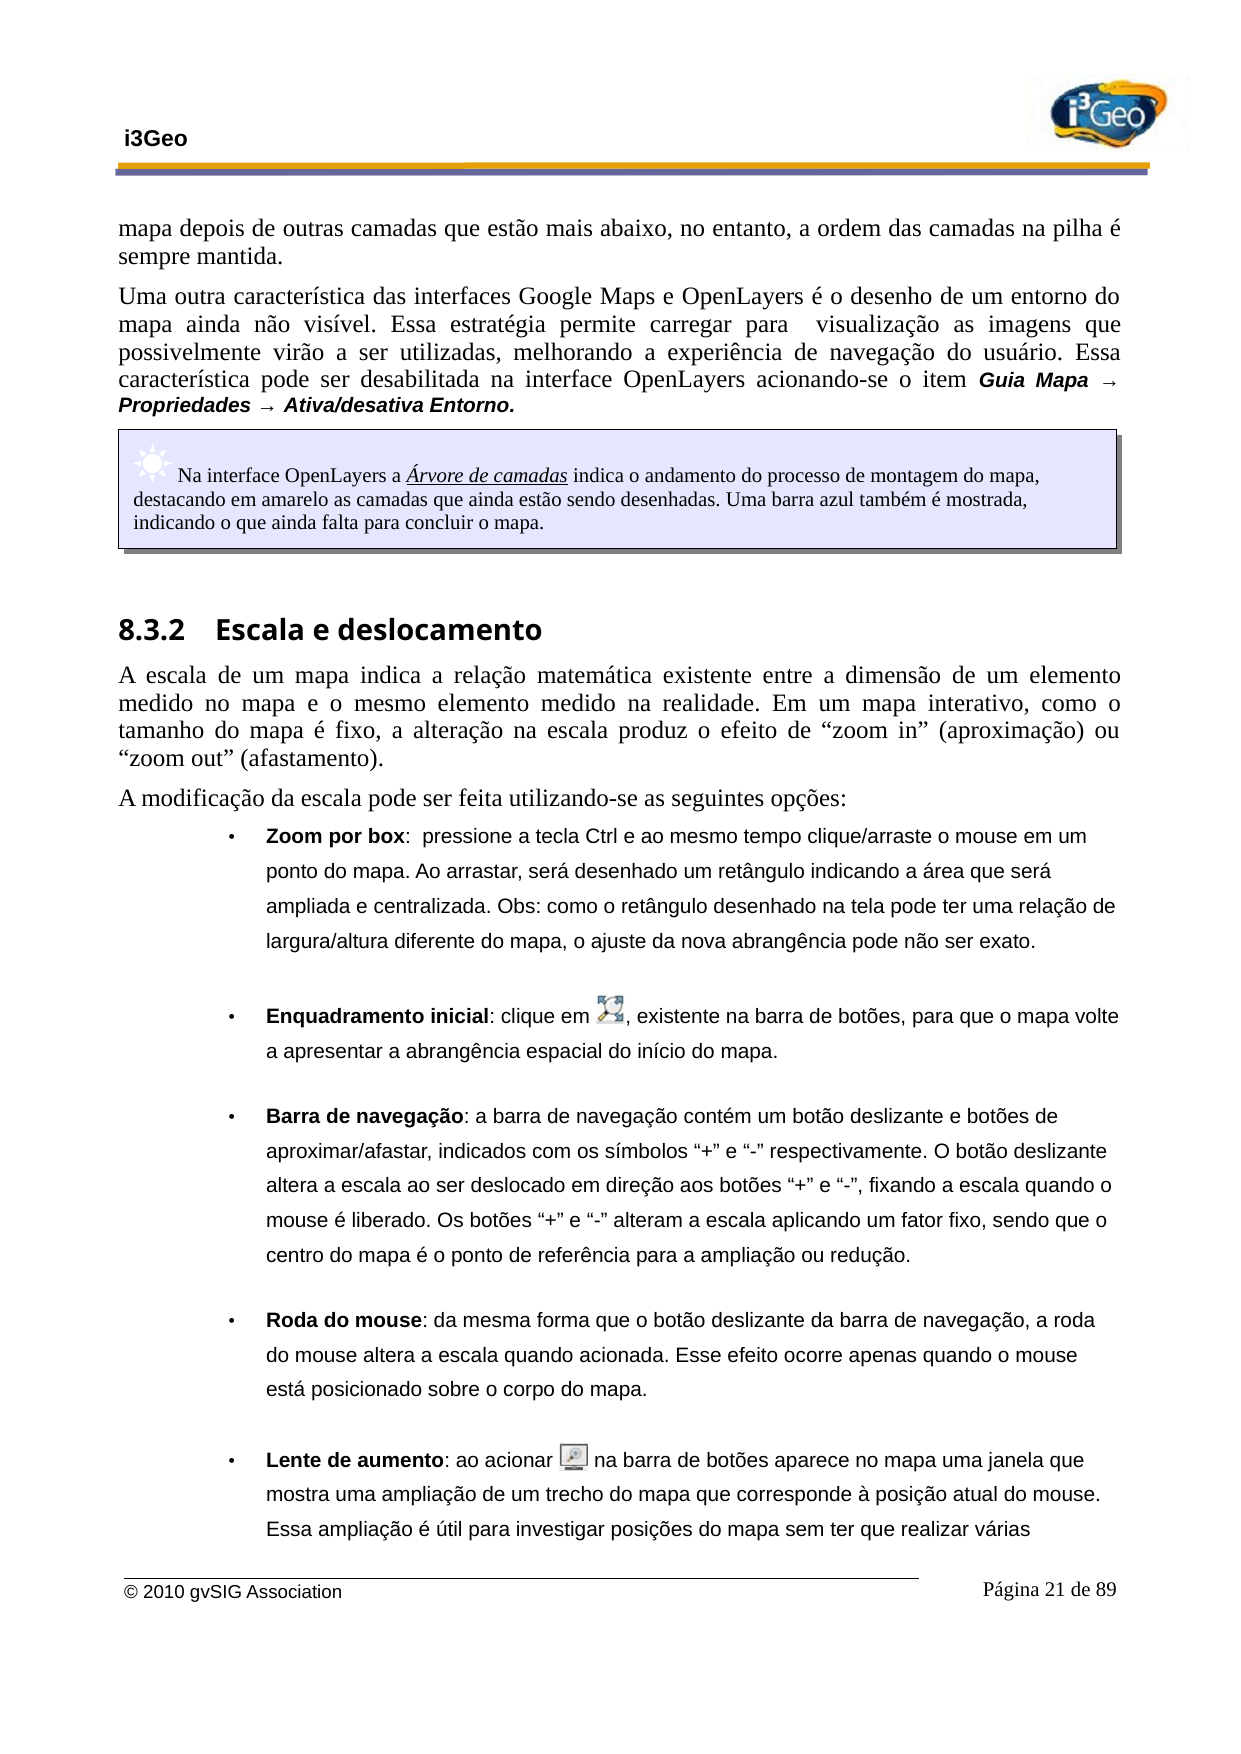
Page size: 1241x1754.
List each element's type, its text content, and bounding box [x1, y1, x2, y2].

picture [1025, 74, 1191, 151]
list Enquadramento inicial: clique em , existente na barra de botões, para que o mapa volte a apresentar a abrangência espacial do início do mapa. [228, 994, 1122, 1063]
picture [558, 1442, 589, 1471]
list Lente de aumento: ao acionar na barra de botões aparece no mapa uma janela que mostra uma ampliação de um trecho do mapa que corresponde à posição atual do mouse. Essa ampliação é útil para investigar posições do mapa sem ter que realizar várias [228, 1443, 1122, 1541]
text Na interface OpenLayers a Árvore de camadas indica o andamento do processo de montagem do mapa, destacando em amarelo as camadas que ainda estão sendo desenhadas. Uma barra azul também é mostrada, indicando o que ainda falta para concluir o mapa. [119, 430, 1116, 548]
picture [138, 449, 167, 483]
subtitle Escala e deslocamento [118, 609, 1122, 649]
picture [164, 460, 173, 467]
picture [595, 994, 625, 1024]
text A modificação da escala pode ser feita utilizando-se as seguintes opções: [118, 784, 1122, 812]
text Uma outra característica das interfaces Google Maps e OpenLayers é o desenho de um entorno do mapa ainda não visível. Essa estratégia permite carregar para visualização as imagens que possivelmente virão a ser utilizadas, melhorando a experiência de navegação do usuário. Essa característica pode ser desabilitada na interface OpenLayers acionando-se o item Guia mapa → Propriedades → Ativa/desativa entorno. [118, 282, 1122, 416]
text A escala de um mapa indica a relação matemática existente entre a dimensão de um elemento medido no mapa e o mesmo elemento medido na realidade. Em um mapa interativo, como o tamanho do mapa é fixo, a alteração na escala produz o efeito de “zoom in” (aproximação) ou “zoom out” (afastamento). [118, 661, 1122, 772]
picture [149, 443, 156, 452]
list Barra de navegação: a barra de navegação contém um botão deslizante e botões de aproximar/afastar, indicados com os símbolos “+” e “-” respectivamente. O botão deslizante altera a escala ao ser deslocado em direção aos botões “+” e “-”, fixando a escala quando o mouse é liberado. Os botões “+” e “-” alteram a escala aplicando um fator fixo, sendo que o centro do mapa é o ponto de referência para a ampliação ou redução. [228, 1104, 1122, 1267]
text mapa depois de outras camadas que estão mais abaixo, no entanto, a ordem das camadas na pilha é sempre mantida. [118, 214, 1122, 270]
picture [133, 460, 141, 467]
list Zoom por box: pressione a tecla Ctrl e ao mesmo tempo clique/arraste o mouse em um ponto do mapa. Ao arrastar, será desenhado um retângulo indicando a área que será ampliada e centralizada. Obs: como o retângulo desenhado na tela pode ter uma relação de largura/altura diferente do mapa, o ajuste da nova abrangência pode não ser exato. [228, 825, 1122, 952]
list Roda do mouse: da mesma forma que o botão deslizante da barra de navegação, a roda do mouse altera a escala quando acionada. Esse efeito ocorre apenas quando o mouse está posicionado sobre o corpo do mapa. [228, 1308, 1122, 1401]
